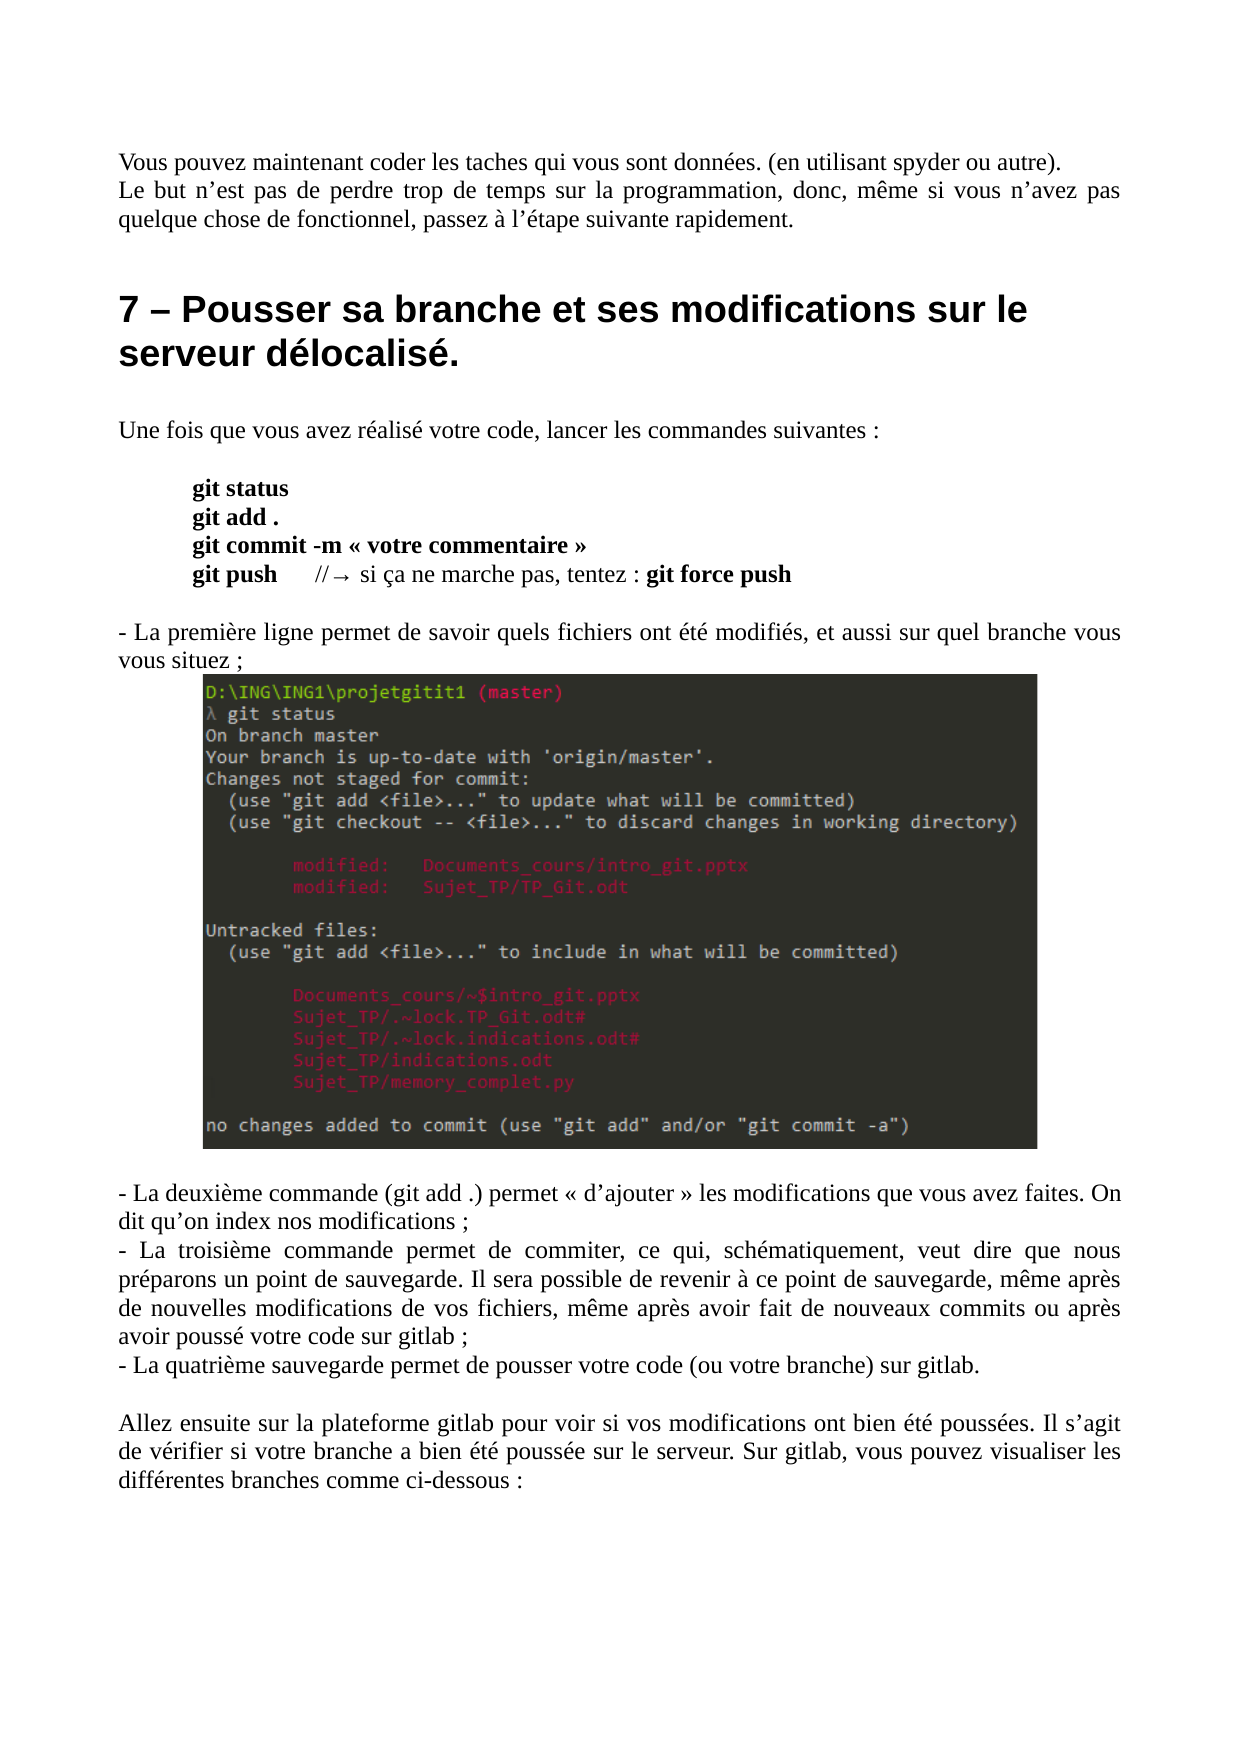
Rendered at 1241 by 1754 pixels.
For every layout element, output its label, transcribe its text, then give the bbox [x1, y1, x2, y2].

text Le but n’est pas de perdre trop de temps sur la programmation, donc, même si vous n’avez pas quelque chose de fonctionnel, passez à l’étape suivante rapidement. [118, 176, 1122, 233]
text git push //→ si ça ne marche pas, tentez : git force push [118, 559, 1122, 588]
text - La première ligne permet de savoir quels fichiers ont été modifiés, et aussi sur quel branche vous vous situez ; [118, 617, 1122, 674]
subtitle 7 – Pousser sa branche et ses modifications sur le serveur délocalisé. [118, 287, 1122, 374]
text Allez ensuite sur la plateforme gitlab pour voir si vos modifications ont bien été poussées. Il s’agit de vérifier si votre branche a bien été poussée sur le serveur. Sur gitlab, vous pouvez visualiser les différentes branches comme ci-dessous : [118, 1408, 1122, 1494]
text - La troisième commande permet de commiter, ce qui, schématiquement, veut dire que nous préparons un point de sauvegarde. Il sera possible de revenir à ce point de sauvegarde, même après de nouvelles modifications de vos fichiers, même après avoir fait de nouveaux commits ou après avoir poussé votre code sur gitlab ; [118, 1235, 1122, 1350]
text git status [118, 473, 1122, 502]
text git commit -m « votre commentaire » [118, 530, 1122, 559]
text - La quatrième sauvegarde permet de pousser votre code (ou votre branche) sur gitlab. [118, 1350, 1122, 1379]
text Vous pouvez maintenant coder les taches qui vous sont données. (en utilisant spyder ou autre). [118, 147, 1122, 176]
text git add . [118, 502, 1122, 530]
text - La deuxième commande (git add .) permet « d’ajouter » les modifications que vous avez faites. On dit qu’on index nos modifications ; [118, 1178, 1122, 1235]
text Une fois que vous avez réalisé votre code, lancer les commandes suivantes : [118, 415, 1122, 444]
picture [202, 674, 1038, 1149]
